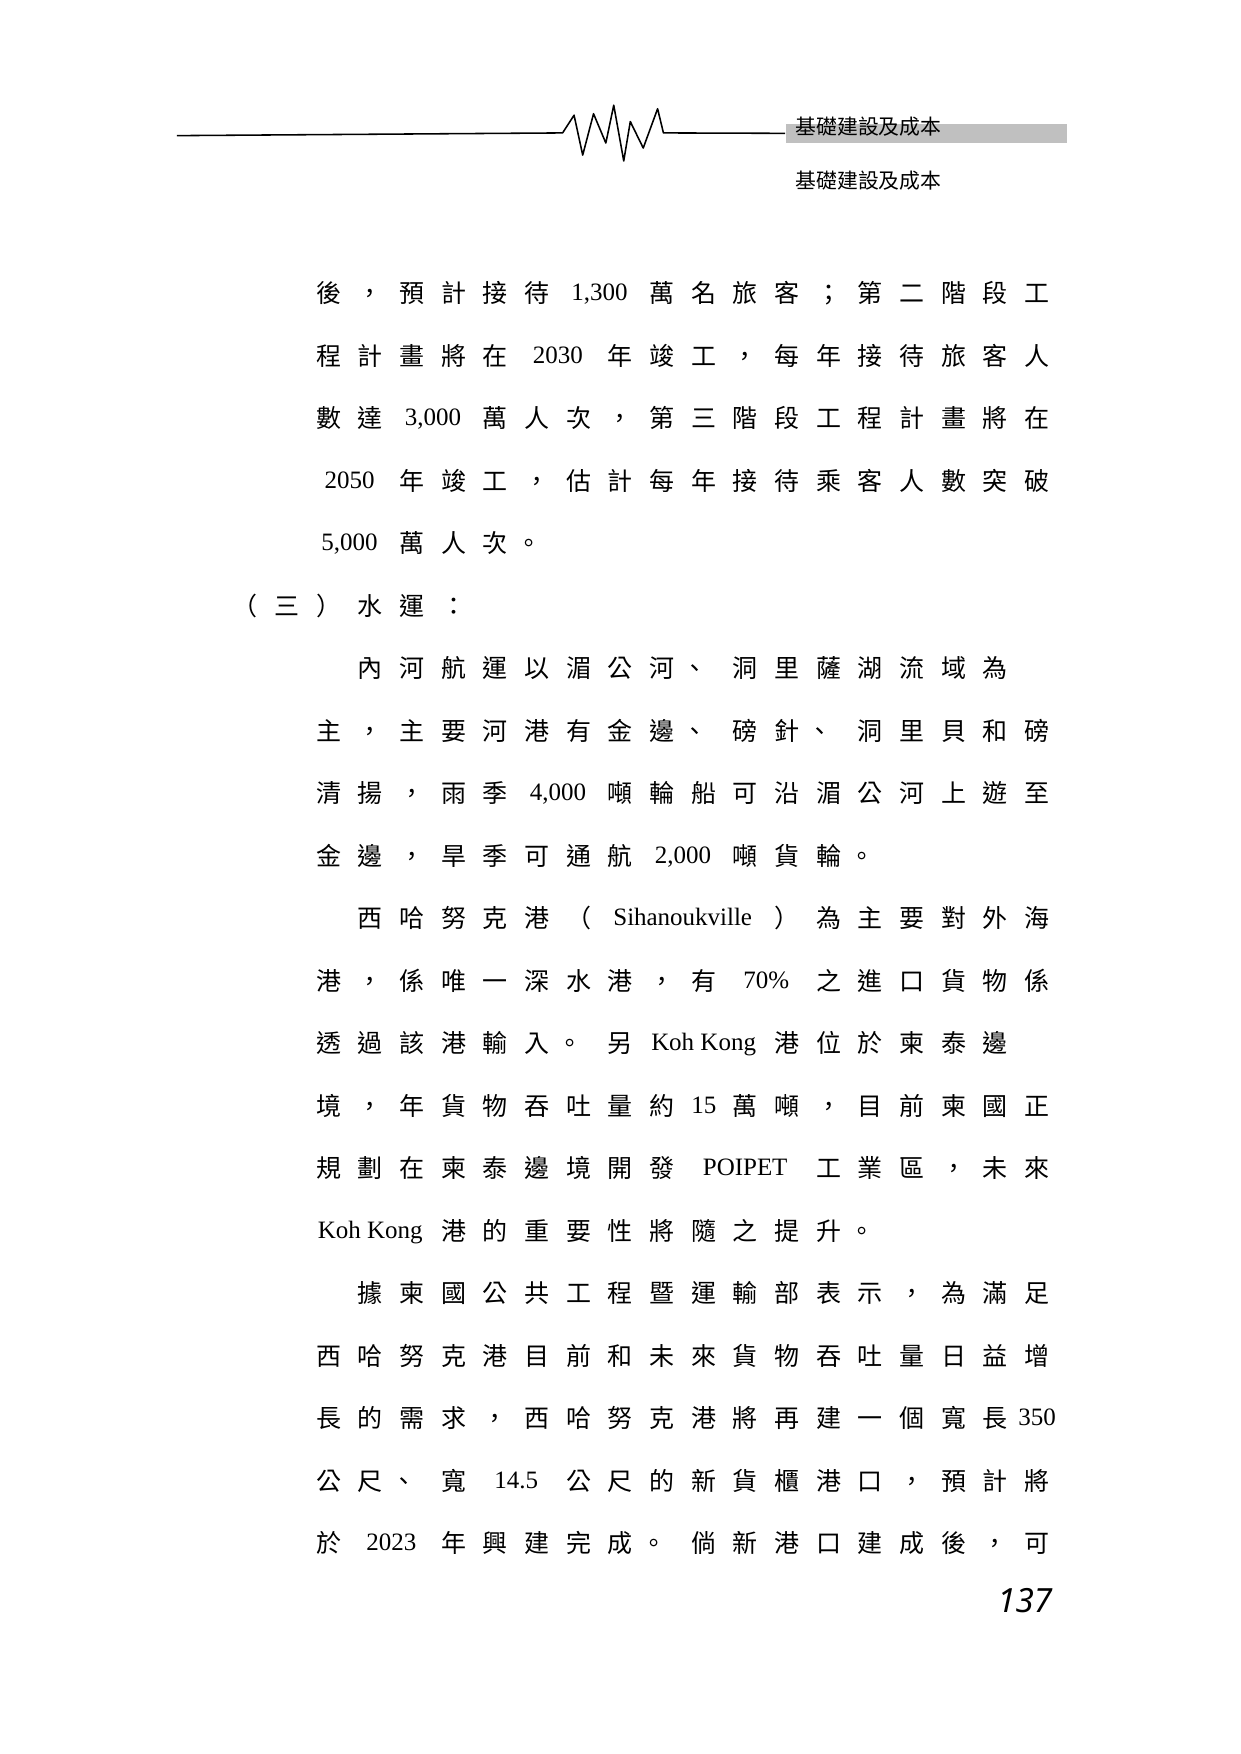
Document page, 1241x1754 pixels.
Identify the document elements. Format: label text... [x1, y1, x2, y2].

text 西哈努克港（Sihanoukville）為主要對外海港，係唯一深水港，有70%之進口貨物係透過該港輸入。另Koh Kong港位於柬泰邊境，年貨物吞吐量約15萬噸，目前柬國正規劃在柬泰邊境開發POIPET工業區，未來Koh Kong港的重要性將隨之提升。 [281, 875, 1058, 1250]
text 內河航運以湄公河、洞里薩湖流域為主，主要河港有金邊、磅針、洞里貝和磅清揚，雨季4,000噸輪船可沿湄公河上遊至金邊，旱季可通航2,000噸貨輪。 [281, 625, 1058, 875]
text （三）水運： [207, 563, 1058, 625]
text 據柬國公共工程暨運輸部表示，為滿足西哈努克港目前和未來貨物吞吐量日益增長的需求，西哈努克港將再建一個寬長350公尺、寬14.5公尺的新貨櫃港口，預計將於2023年興建完成。倘新港口建成後，可 [281, 1250, 1058, 1563]
text 後，預計接待1,300萬名旅客；第二階段工程計畫將在2030年竣工，每年接待旅客人數達3,000萬人次，第三階段工程計畫將在2050年竣工，估計每年接待乘客人數突破5,000萬人次。 [281, 250, 1058, 563]
